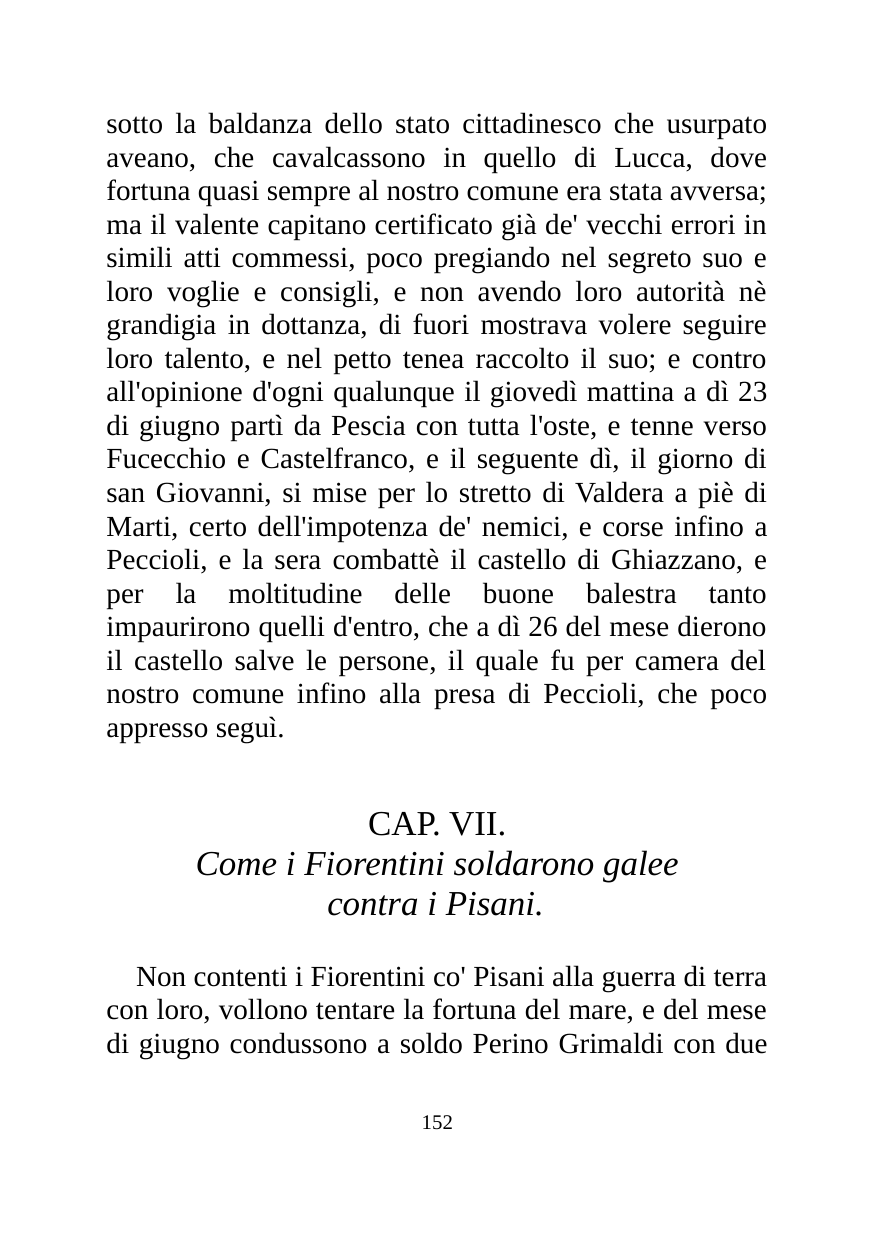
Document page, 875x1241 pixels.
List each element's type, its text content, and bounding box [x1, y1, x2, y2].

subtitle CAP. VII. Come i Fiorentini soldarono galee contra i Pisani. [106, 803, 768, 923]
text Non contenti i Fiorentini co' Pisani alla guerra di terra con loro, vollono tentare la fortuna del mare, e del mese di giugno condussono a soldo Perino Grimaldi con due [106, 959, 768, 1059]
text sotto la baldanza dello stato cittadinesco che usurpato aveano, che cavalcassono in quello di Lucca, dove fortuna quasi sempre al nostro comune era stata avversa; ma il valente capitano certificato già de' vecchi errori in simili atti commessi, poco pregiando nel segreto suo e loro voglie e consigli, e non avendo loro autorità nè grandigia in dottanza, di fuori mostrava volere seguire loro talento, e nel petto tenea raccolto il suo; e contro all'opinione d'ogni qualunque il giovedì mattina a dì 23 di giugno partì da Pescia con tutta l'oste, e tenne verso Fucecchio e Castelfranco, e il seguente dì, il giorno di san Giovanni, si mise per lo stretto di Valdera a piè di Marti, certo dell'impotenza de' nemici, e corse infino a Peccioli, e la sera combattè il castello di Ghiazzano, e per la moltitudine delle buone balestra tanto impaurirono quelli d'entro, che a dì 26 del mese dierono il castello salve le persone, il quale fu per camera del nostro comune infino alla presa di Peccioli, che poco appresso seguì. [106, 106, 768, 743]
